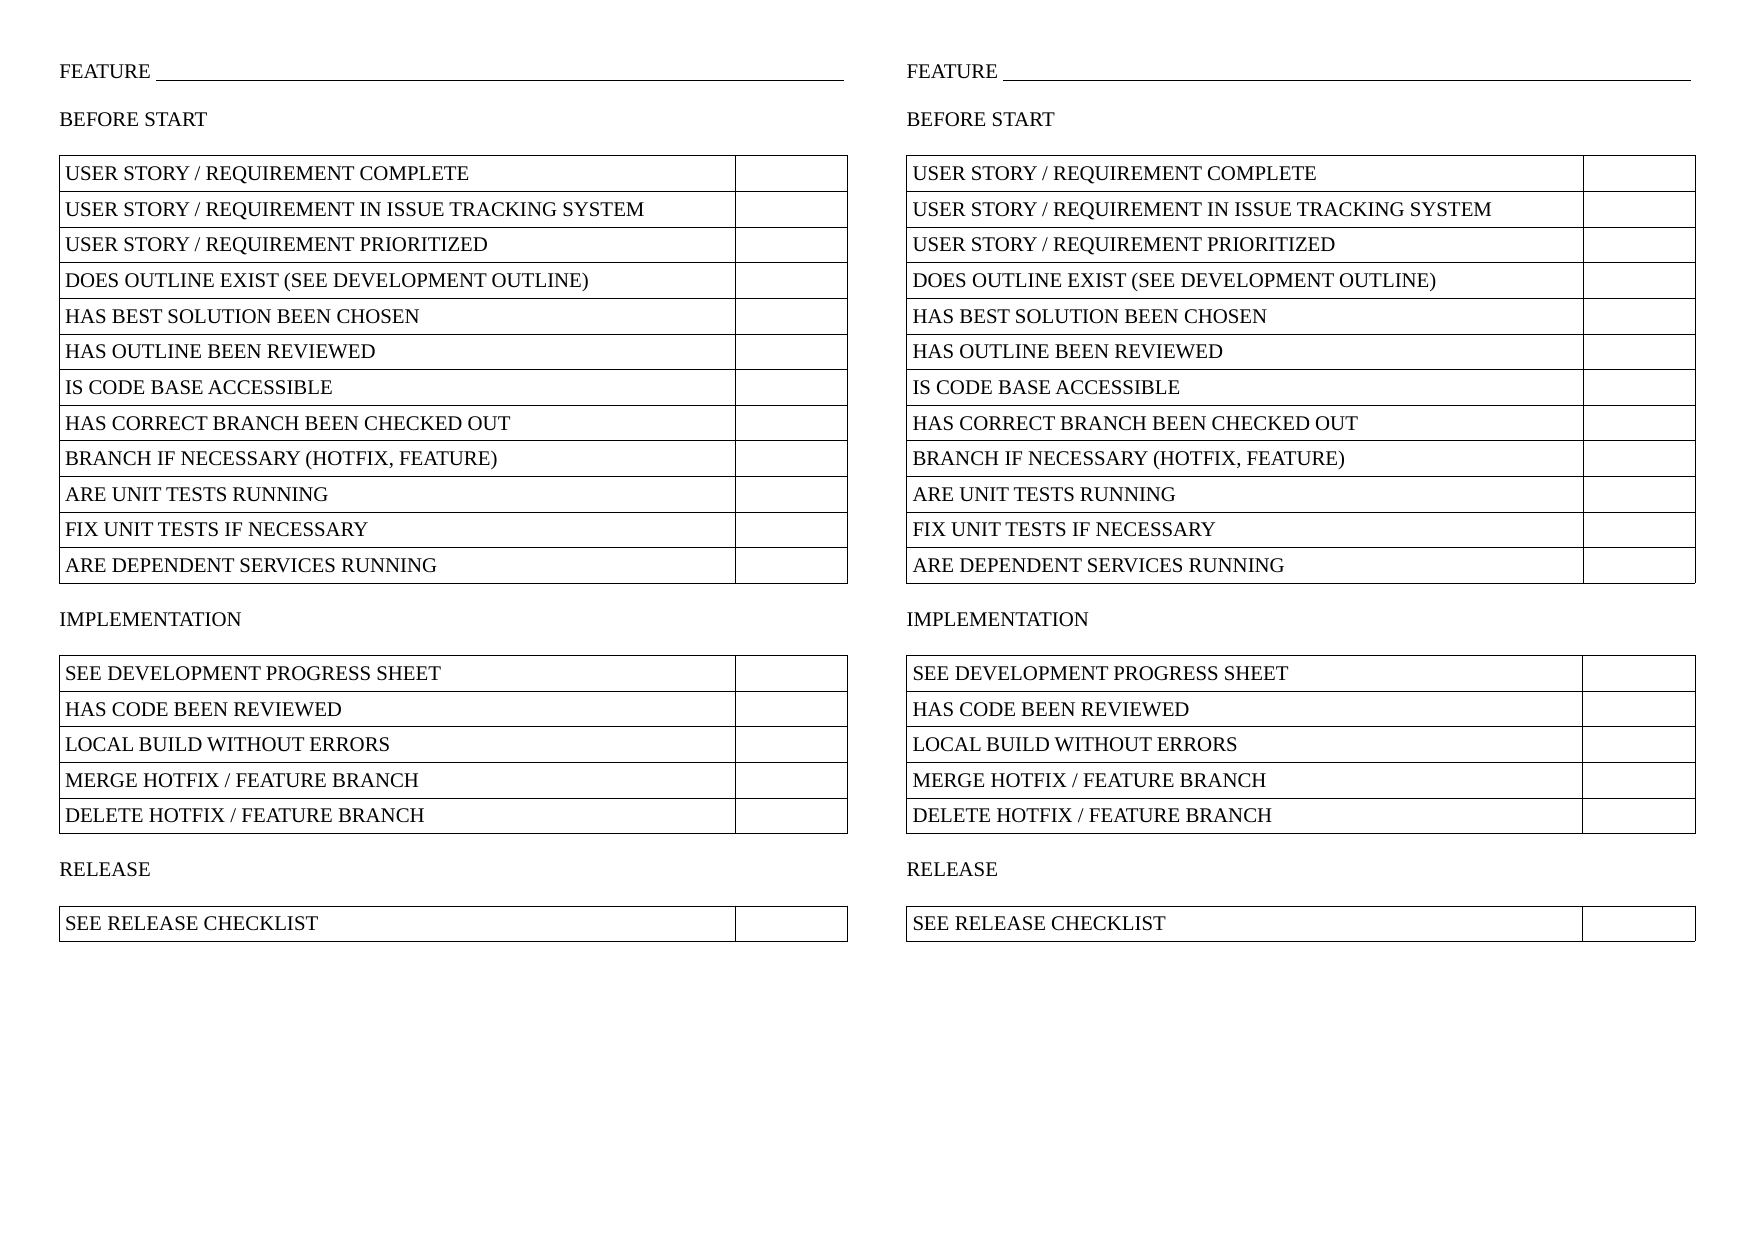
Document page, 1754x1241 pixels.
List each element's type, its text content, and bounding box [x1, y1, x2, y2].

table_cell [1584, 299, 1695, 333]
table_cell [1583, 692, 1695, 726]
text IMPLEMENTATION [59, 607, 847, 631]
table_cell [736, 370, 847, 405]
text BEFORE START [59, 107, 847, 131]
table_cell [1584, 228, 1695, 262]
table_header [736, 907, 847, 941]
table_cell [736, 406, 847, 440]
table_cell USER STORY / REQUIREMENT PRIORITIZED [907, 228, 1583, 262]
table_cell HAS CORRECT BRANCH BEEN CHECKED OUT [907, 406, 1583, 440]
table_header [1584, 156, 1695, 191]
table_cell HAS OUTLINE BEEN REVIEWED [60, 335, 735, 369]
table_header [1583, 907, 1695, 941]
table_header SEE RELEASE CHECKLIST [60, 907, 735, 941]
table_cell USER STORY / REQUIREMENT IN ISSUE TRACKING SYSTEM [907, 192, 1583, 227]
table_cell [736, 763, 847, 798]
table_header USER STORY / REQUIREMENT COMPLETE [60, 156, 735, 191]
table_cell [1583, 727, 1695, 762]
table_cell [1583, 799, 1695, 833]
table_cell [1584, 513, 1695, 547]
table_cell [1584, 548, 1695, 583]
table_header [1583, 656, 1695, 691]
text FEATURE [59, 59, 847, 83]
table_cell USER STORY / REQUIREMENT PRIORITIZED [60, 228, 735, 262]
table_header [736, 656, 847, 691]
table_cell BRANCH IF NECESSARY (HOTFIX, FEATURE) [60, 441, 735, 476]
table_cell DOES OUTLINE EXIST (SEE DEVELOPMENT OUTLINE) [60, 263, 735, 298]
table_cell BRANCH IF NECESSARY (HOTFIX, FEATURE) [907, 441, 1583, 476]
table_cell [736, 299, 847, 333]
table_cell [736, 477, 847, 512]
text FEATURE [906, 59, 1695, 83]
table_cell HAS CODE BEEN REVIEWED [60, 692, 735, 726]
table_cell ARE DEPENDENT SERVICES RUNNING [907, 548, 1583, 583]
table_cell [736, 692, 847, 726]
table_cell [736, 799, 847, 833]
table_cell MERGE HOTFIX / FEATURE BRANCH [907, 763, 1582, 798]
text BEFORE START [906, 107, 1695, 131]
table_cell LOCAL BUILD WITHOUT ERRORS [907, 727, 1582, 762]
table_cell [736, 228, 847, 262]
table_cell HAS OUTLINE BEEN REVIEWED [907, 335, 1583, 369]
table_cell HAS BEST SOLUTION BEEN CHOSEN [60, 299, 735, 333]
table_cell ARE UNIT TESTS RUNNING [907, 477, 1583, 512]
table_cell DELETE HOTFIX / FEATURE BRANCH [907, 799, 1582, 833]
table_cell [1584, 441, 1695, 476]
table_cell FIX UNIT TESTS IF NECESSARY [907, 513, 1583, 547]
table_header USER STORY / REQUIREMENT COMPLETE [907, 156, 1583, 191]
text RELEASE [906, 857, 1695, 881]
table_cell HAS CORRECT BRANCH BEEN CHECKED OUT [60, 406, 735, 440]
table_cell [736, 548, 847, 583]
table_cell ARE DEPENDENT SERVICES RUNNING [60, 548, 735, 583]
text IMPLEMENTATION [906, 607, 1695, 631]
table_cell MERGE HOTFIX / FEATURE BRANCH [60, 763, 735, 798]
table_cell [736, 727, 847, 762]
table_cell IS CODE BASE ACCESSIBLE [907, 370, 1583, 405]
table_cell [736, 441, 847, 476]
table_cell DOES OUTLINE EXIST (SEE DEVELOPMENT OUTLINE) [907, 263, 1583, 298]
table_cell [1584, 192, 1695, 227]
table_cell [1584, 477, 1695, 512]
table_header SEE RELEASE CHECKLIST [907, 907, 1582, 941]
table_cell [736, 263, 847, 298]
table_header SEE DEVELOPMENT PROGRESS SHEET [60, 656, 735, 691]
table_cell DELETE HOTFIX / FEATURE BRANCH [60, 799, 735, 833]
table_cell [736, 335, 847, 369]
table_cell LOCAL BUILD WITHOUT ERRORS [60, 727, 735, 762]
table_header [736, 156, 847, 191]
text RELEASE [59, 857, 847, 881]
table_cell [1583, 763, 1695, 798]
table_cell HAS CODE BEEN REVIEWED [907, 692, 1582, 726]
table_cell FIX UNIT TESTS IF NECESSARY [60, 513, 735, 547]
table_cell [1584, 370, 1695, 405]
table_cell [1584, 263, 1695, 298]
table_cell [1584, 406, 1695, 440]
table_cell IS CODE BASE ACCESSIBLE [60, 370, 735, 405]
table_cell [1584, 335, 1695, 369]
table_cell USER STORY / REQUIREMENT IN ISSUE TRACKING SYSTEM [60, 192, 735, 227]
table_cell [736, 192, 847, 227]
table_cell HAS BEST SOLUTION BEEN CHOSEN [907, 299, 1583, 333]
table_header SEE DEVELOPMENT PROGRESS SHEET [907, 656, 1582, 691]
table_cell [736, 513, 847, 547]
table_cell ARE UNIT TESTS RUNNING [60, 477, 735, 512]
